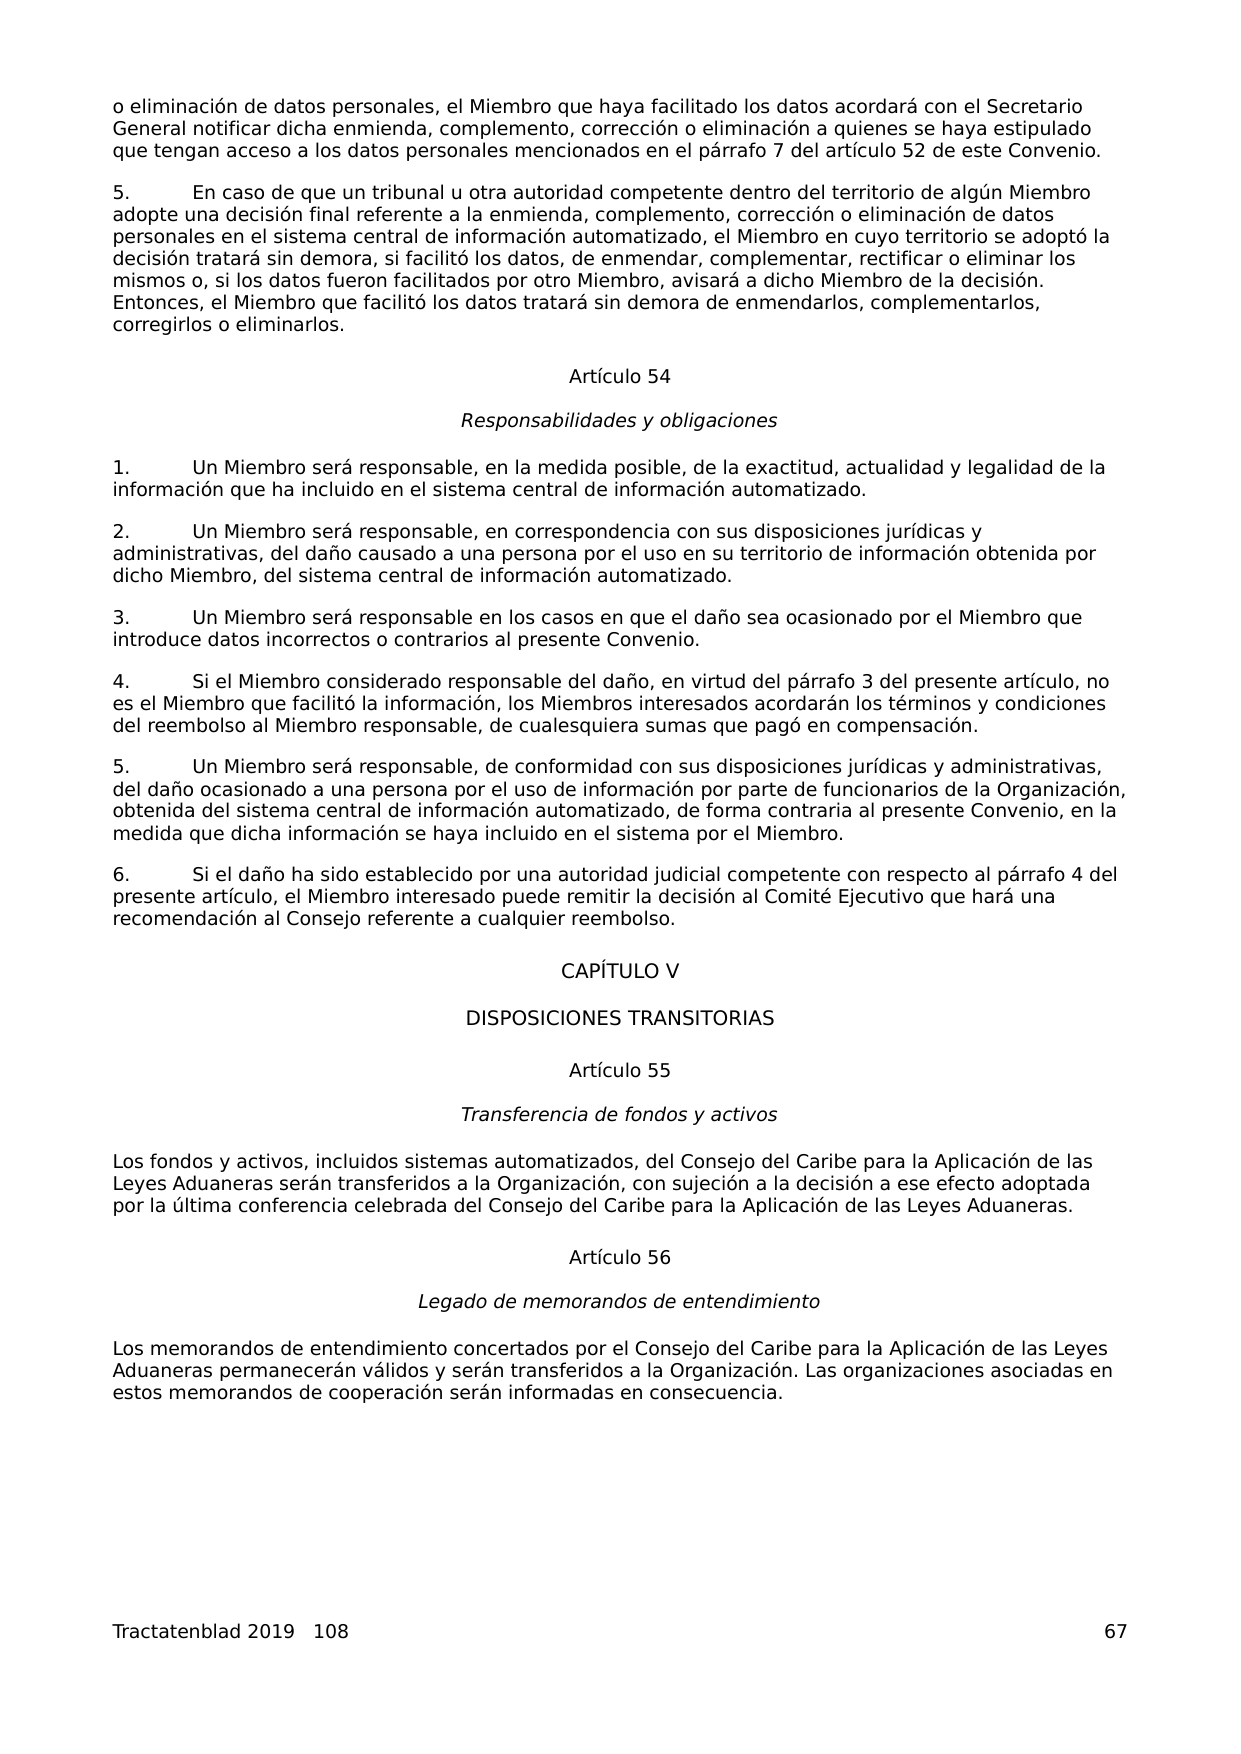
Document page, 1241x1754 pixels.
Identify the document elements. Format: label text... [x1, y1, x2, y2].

subtitle Artículo 54 Responsabilidades y obligaciones [112, 366, 1128, 432]
subtitle Artículo 55 Transferencia de fondos y activos [112, 1060, 1128, 1126]
text 4. Si el Miembro considerado responsable del daño, en virtud del párrafo 3 del presente artículo, no es el Miembro que facilitó la información, los Miembros interesados acordarán los términos y condiciones del reembolso al Miembro responsable, de cualesquiera sumas que pagó en compensación. [112, 671, 1128, 736]
text 1. Un Miembro será responsable, en la medida posible, de la exactitud, actualidad y legalidad de la información que ha incluido en el sistema central de información automatizado. [112, 457, 1128, 501]
text 6. Si el daño ha sido establecido por una autoridad judicial competente con respecto al párrafo 4 del presente artículo, el Miembro interesado puede remitir la decisión al Comité Ejecutivo que hará una recomendación al Consejo referente a cualquier reembolso. [112, 864, 1128, 930]
subtitle CAPÍTULO V DISPOSICIONES TRANSITORIAS [112, 960, 1128, 1030]
text 2. Un Miembro será responsable, en correspondencia con sus disposiciones jurídicas y administrativas, del daño causado a una persona por el uso en su territorio de información obtenida por dicho Miembro, del sistema central de información automatizado. [112, 521, 1128, 587]
text Los memorandos de entendimiento concertados por el Consejo del Caribe para la Aplicación de las Leyes Aduaneras permanecerán válidos y serán transferidos a la Organización. Las organizaciones asociadas en estos memorandos de cooperación serán informadas en consecuencia. [112, 1338, 1128, 1404]
text o eliminación de datos personales, el Miembro que haya facilitado los datos acordará con el Secretario General notificar dicha enmienda, complemento, corrección o eliminación a quienes se haya estipulado que tengan acceso a los datos personales mencionados en el párrafo 7 del artículo 52 de este Convenio. [112, 96, 1128, 162]
text 3. Un Miembro será responsable en los casos en que el daño sea ocasionado por el Miembro que introduce datos incorrectos o contrarios al presente Convenio. [112, 607, 1128, 651]
subtitle Artículo 56 Legado de memorandos de entendimiento [112, 1247, 1128, 1313]
text Los fondos y activos, incluidos sistemas automatizados, del Consejo del Caribe para la Aplicación de las Leyes Aduaneras serán transferidos a la Organización, con sujeción a la decisión a ese efecto adoptada por la última conferencia celebrada del Consejo del Caribe para la Aplicación de las Leyes Aduaneras. [112, 1151, 1128, 1217]
text 5. En caso de que un tribunal u otra autoridad competente dentro del territorio de algún Miembro adopte una decisión final referente a la enmienda, complemento, corrección o eliminación de datos personales en el sistema central de información automatizado, el Miembro en cuyo territorio se adoptó la decisión tratará sin demora, si facilitó los datos, de enmendar, complementar, rectificar o eliminar los mismos o, si los datos fueron facilitados por otro Miembro, avisará a dicho Miembro de la decisión. Entonces, el Miembro que facilitó los datos tratará sin demora de enmendarlos, complementarlos, corregirlos o eliminarlos. [112, 182, 1128, 336]
text 5. Un Miembro será responsable, de conformidad con sus disposiciones jurídicas y administrativas, del daño ocasionado a una persona por el uso de información por parte de funcionarios de la Organización, obtenida del sistema central de información automatizado, de forma contraria al presente Convenio, en la medida que dicha información se haya incluido en el sistema por el Miembro. [112, 756, 1128, 844]
